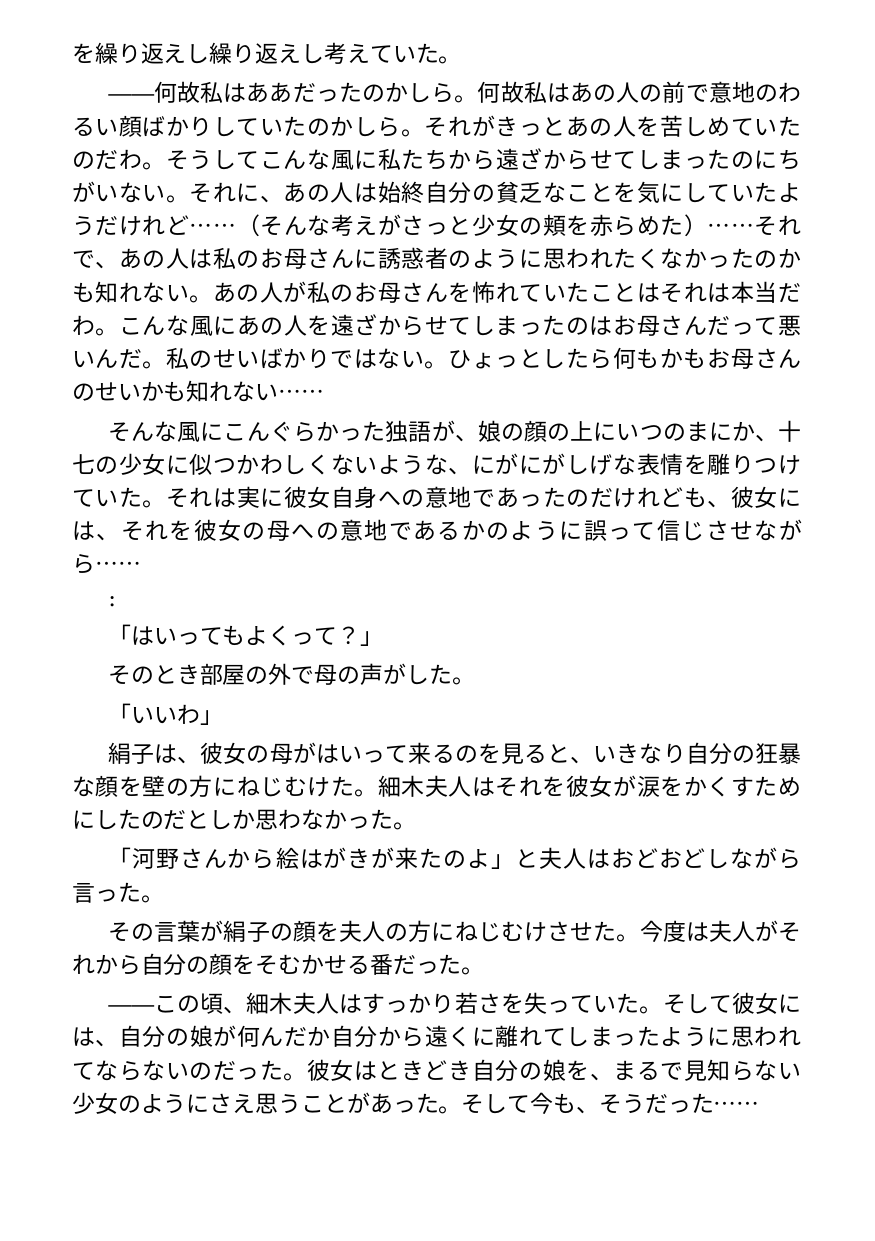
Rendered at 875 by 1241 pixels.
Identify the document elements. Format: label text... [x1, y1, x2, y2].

text ――この頃、細木夫人はすっかり若さを失っていた。そして彼女には、自分の娘が何んだか自分から遠くに離れてしまったように思われてならないのだった。彼女はときどき自分の娘を、まるで見知らない少女のようにさえ思うことがあった。そして今も、そうだった…… [72, 986, 802, 1119]
text そんな風にこんぐらかった独語が、娘の顔の上にいつのまにか、十七の少女に似つかわしくないような、にがにがしげな表情を雕りつけていた。それは実に彼女自身への意地であったのだけれども、彼女には、それを彼女の母への意地であるかのように誤って信じさせながら…… [72, 413, 802, 579]
text ――何故私はああだったのかしら。何故私はあの人の前で意地のわるい顔ばかりしていたのかしら。それがきっとあの人を苦しめていたのだわ。そうしてこんな風に私たちから遠ざからせてしまったのにちがいない。それに、あの人は始終自分の貧乏なことを気にしていたようだけれど……（そんな考えがさっと少女の頬を赤らめた）……それで、あの人は私のお母さんに誘惑者のように思われたくなかったのかも知れない。あの人が私のお母さんを怖れていたことはそれは本当だわ。こんな風にあの人を遠ざからせてしまったのはお母さんだって悪いんだ。私のせいばかりではない。ひょっとしたら何もかもお母さんのせいかも知れない…… [72, 75, 802, 407]
text : [72, 586, 802, 612]
text 「河野さんから絵はがきが来たのよ」と夫人はおどおどしながら言った。 [72, 841, 802, 908]
text 「はいってもよくって？」 [72, 618, 802, 651]
text を繰り返えし繰り返えし考えていた。 [72, 36, 802, 69]
text そのとき部屋の外で母の声がした。 [72, 657, 802, 691]
text 「いいわ」 [72, 696, 802, 730]
text 絹子は、彼女の母がはいって来るのを見ると、いきなり自分の狂暴な顔を壁の方にねじむけた。細木夫人はそれを彼女が涙をかくすためにしたのだとしか思わなかった。 [72, 736, 802, 835]
text その言葉が絹子の顔を夫人の方にねじむけさせた。今度は夫人がそれから自分の顔をそむかせる番だった。 [72, 914, 802, 980]
